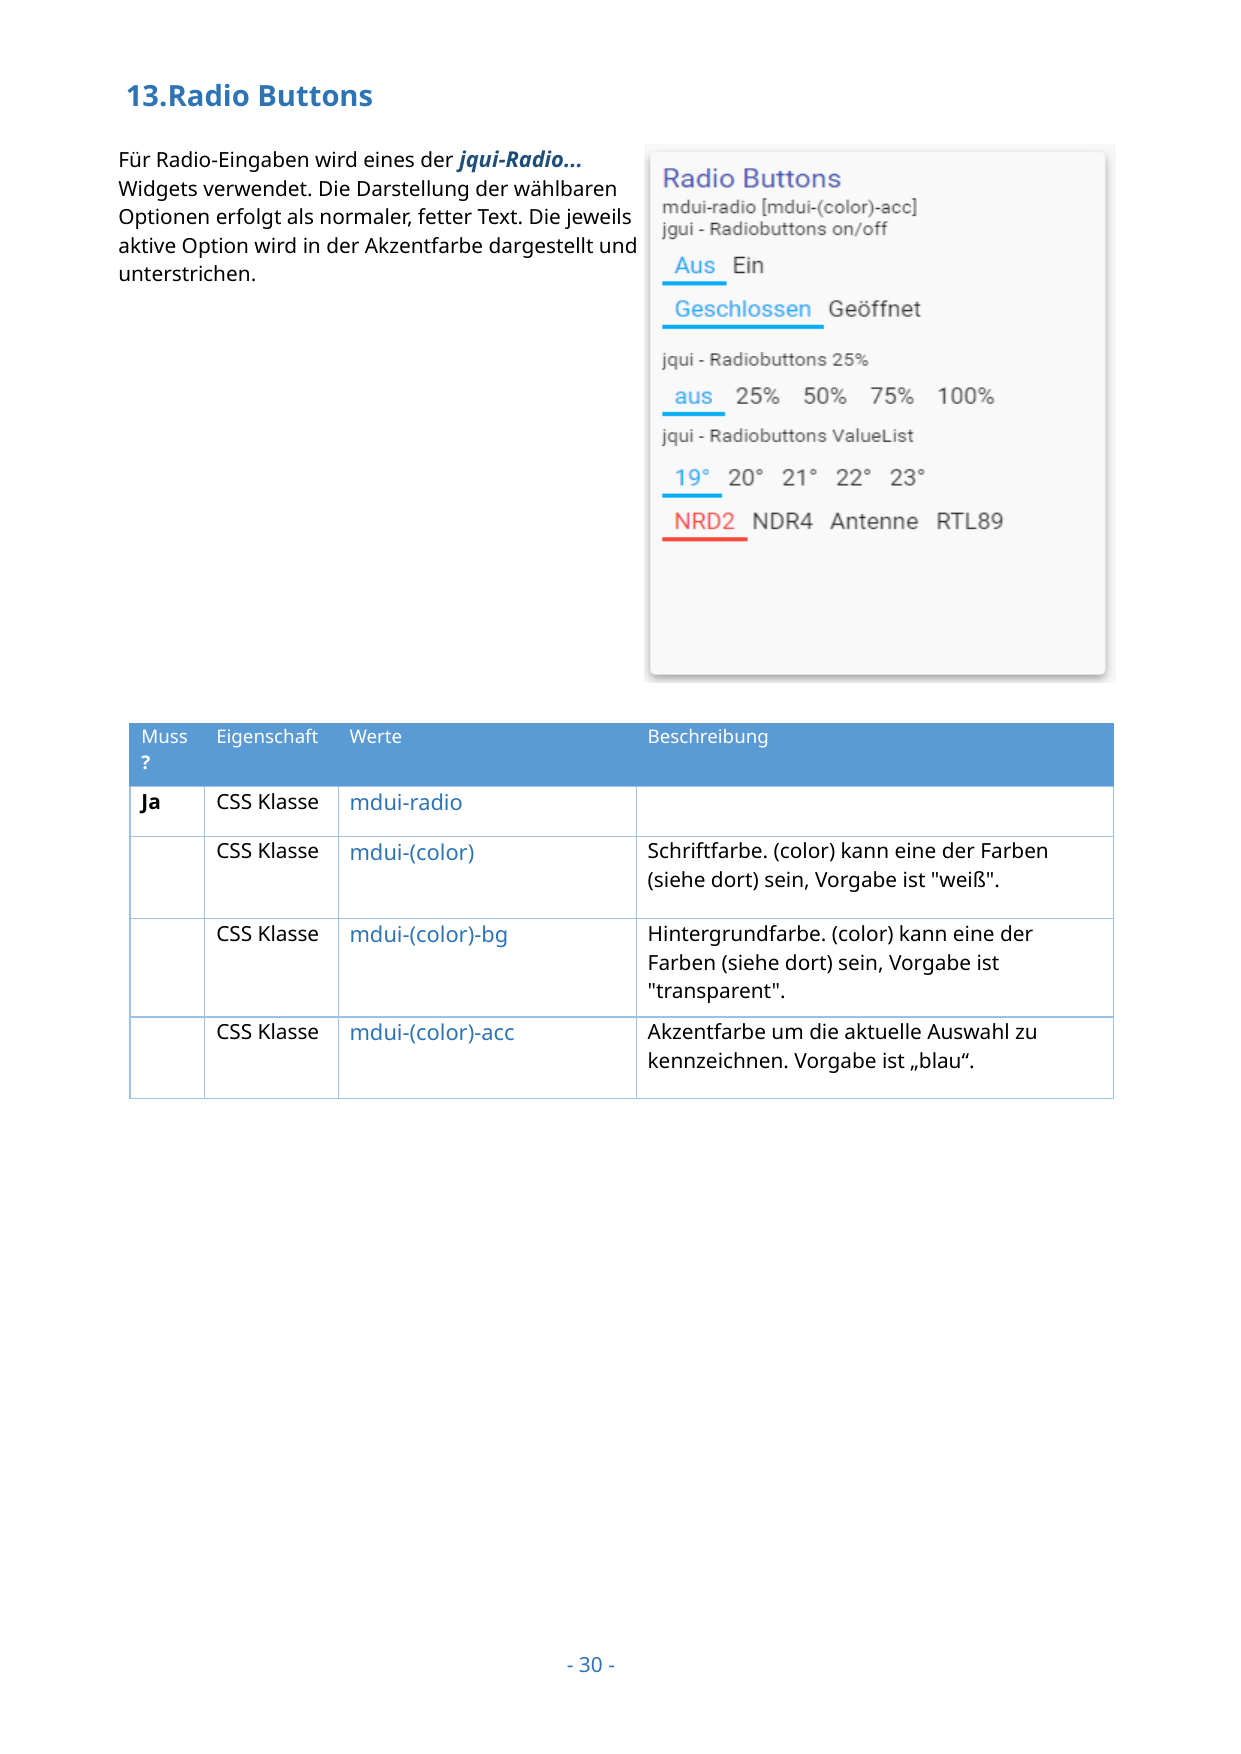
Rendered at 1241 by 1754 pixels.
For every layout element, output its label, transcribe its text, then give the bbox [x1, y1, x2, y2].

table_header [1116, 144, 1123, 682]
table_header Werte [338, 724, 636, 786]
table_cell mdui-radio [339, 787, 636, 836]
table_header Muss? [131, 724, 205, 786]
table_cell [131, 837, 204, 918]
table_cell mdui-(color)-acc [339, 1018, 636, 1097]
table_header Beschreibung [636, 724, 1113, 786]
table_cell Ja [131, 787, 204, 836]
table_cell [131, 919, 204, 1016]
table_cell mdui-(color) [339, 837, 636, 918]
table_cell [131, 1018, 204, 1097]
table_cell Akzentfarbe um die aktuelle Auswahl zu kennzeichnen. Vorgabe ist „blau“. [637, 1018, 1113, 1097]
table_cell CSS Klasse [205, 1018, 338, 1097]
table_header [639, 144, 643, 682]
table_header Eigenschaft [205, 724, 338, 786]
table_cell mdui-(color)-bg [339, 919, 636, 1016]
table_cell CSS Klasse [205, 787, 338, 836]
table_header Für Radio-Eingaben wird eines der jqui-Radio... Widgets verwendet. Die Darstellung der wählbaren Optionen erfolgt als normaler, fetter Text. Die jeweils aktive Option wird in der Akzentfarbe dargestellt und unterstrichen. [118, 144, 638, 682]
picture [643, 144, 1116, 683]
table_cell CSS Klasse [205, 919, 338, 1016]
subtitle Radio Buttons [118, 75, 1169, 115]
table_cell Schriftfarbe. (color) kann eine der Farben (siehe dort) sein, Vorgabe ist "weiß". [637, 837, 1113, 918]
table_cell [637, 787, 1113, 836]
table_cell CSS Klasse [205, 837, 338, 918]
table_cell Hintergrundfarbe. (color) kann eine der Farben (siehe dort) sein, Vorgabe ist "transparent". [637, 919, 1113, 1016]
